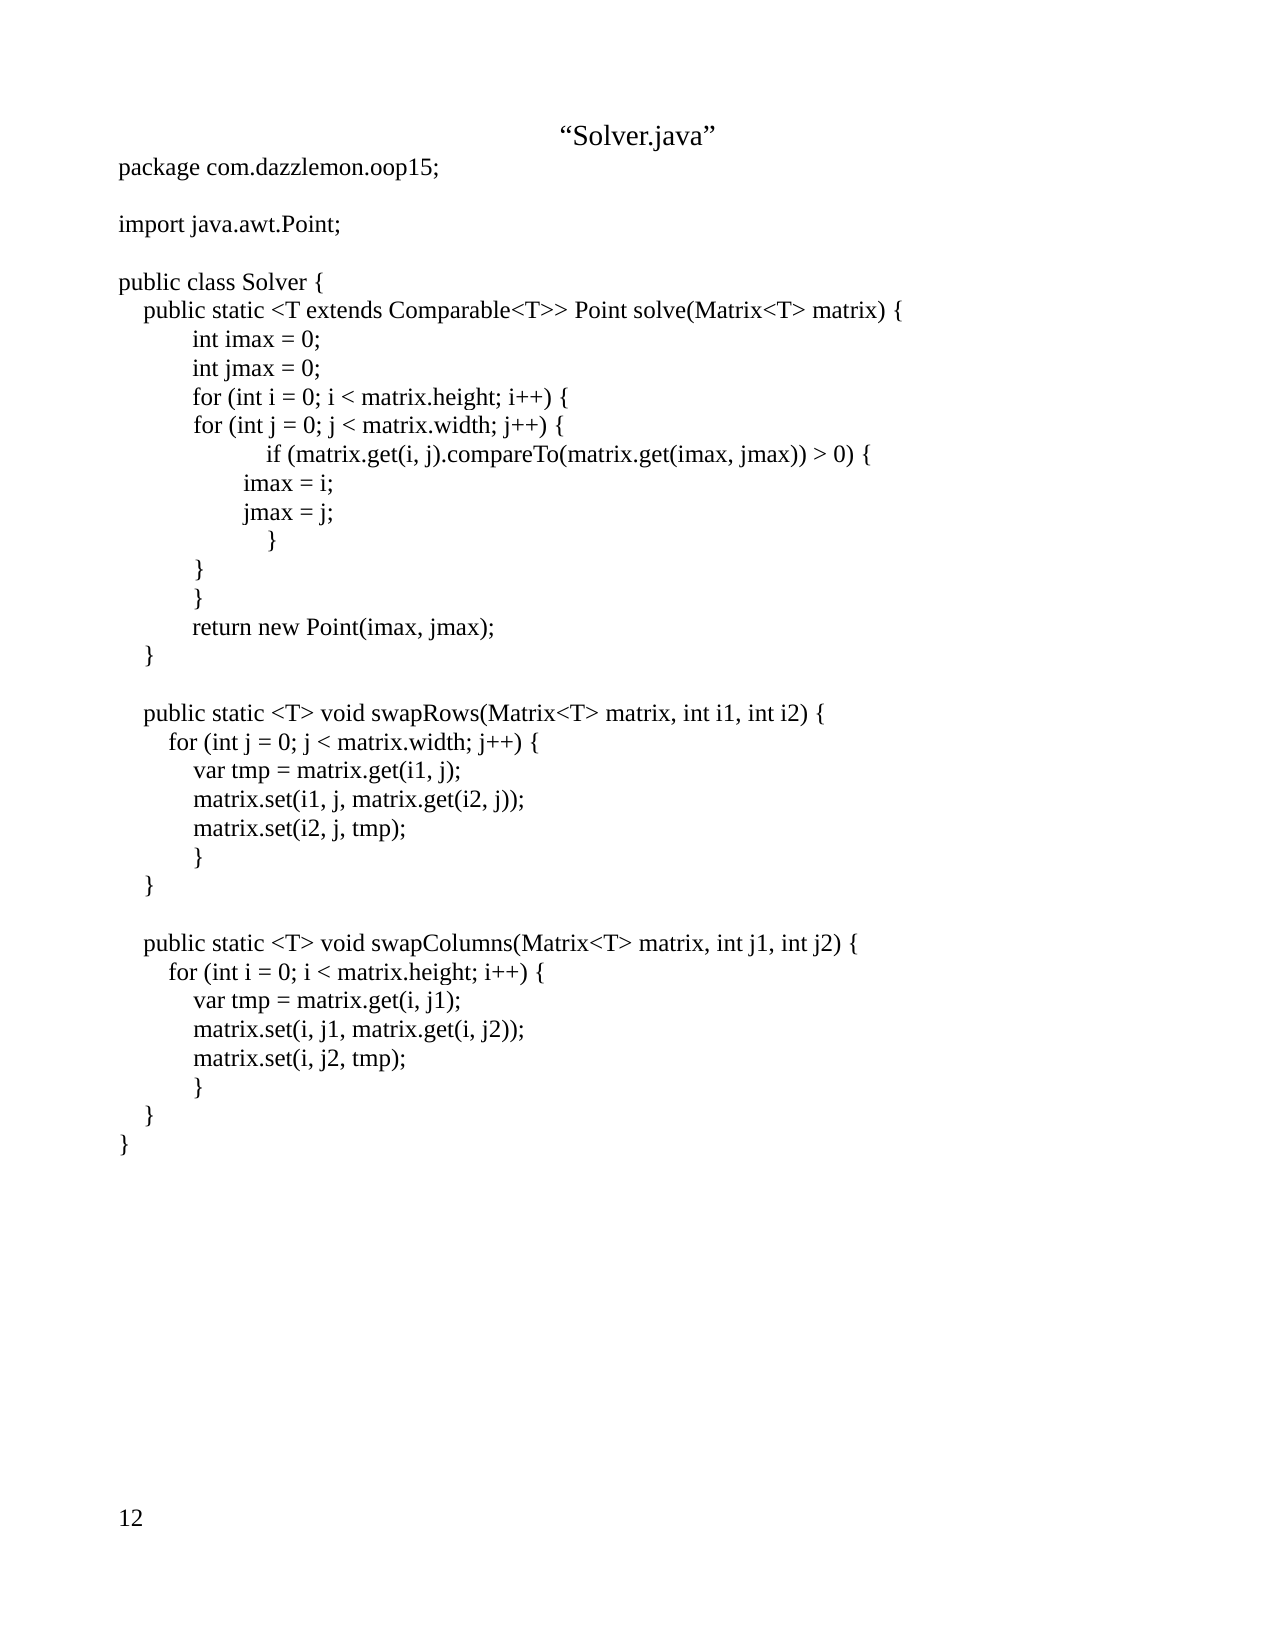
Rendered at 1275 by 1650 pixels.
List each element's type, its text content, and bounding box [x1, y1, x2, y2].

text } [118, 842, 1157, 870]
text } [118, 1072, 1157, 1100]
text } [118, 1100, 1157, 1129]
text jmax = j; [118, 497, 1157, 525]
text } [118, 870, 1157, 899]
text public class Solver { [118, 267, 1157, 295]
text for (int i = 0; i < matrix.height; i++) { [118, 382, 1157, 410]
text for (int i = 0; i < matrix.height; i++) { [118, 957, 1157, 985]
text } [118, 554, 1157, 583]
text matrix.set(i2, j, tmp); [118, 813, 1157, 842]
text var tmp = matrix.get(i1, j); [118, 755, 1157, 784]
text } [118, 583, 1157, 612]
text matrix.set(i, j2, tmp); [118, 1043, 1157, 1072]
text matrix.set(i, j1, matrix.get(i, j2)); [118, 1014, 1157, 1043]
text public static <T extends Comparable<T>> Point solve(Matrix<T> matrix) { [118, 295, 1157, 324]
text if (matrix.get(i, j).compareTo(matrix.get(imax, jmax)) > 0) { [118, 439, 1157, 468]
text public static <T> void swapRows(Matrix<T> matrix, int i1, int i2) { [118, 698, 1157, 727]
text } [118, 525, 1157, 554]
text import java.awt.Point; [118, 209, 1157, 238]
text var tmp = matrix.get(i, j1); [118, 985, 1157, 1014]
text } [118, 1129, 1157, 1158]
text imax = i; [118, 468, 1157, 497]
text return new Point(imax, jmax); [118, 612, 1157, 640]
text for (int j = 0; j < matrix.width; j++) { [118, 727, 1157, 755]
text matrix.set(i1, j, matrix.get(i2, j)); [118, 784, 1157, 813]
text “Solver.java” [118, 118, 1157, 152]
text package com.dazzlemon.oop15; [118, 152, 1157, 180]
text int jmax = 0; [118, 353, 1157, 382]
text int imax = 0; [118, 324, 1157, 353]
text for (int j = 0; j < matrix.width; j++) { [118, 410, 1157, 439]
text } [118, 640, 1157, 669]
text public static <T> void swapColumns(Matrix<T> matrix, int j1, int j2) { [118, 928, 1157, 957]
